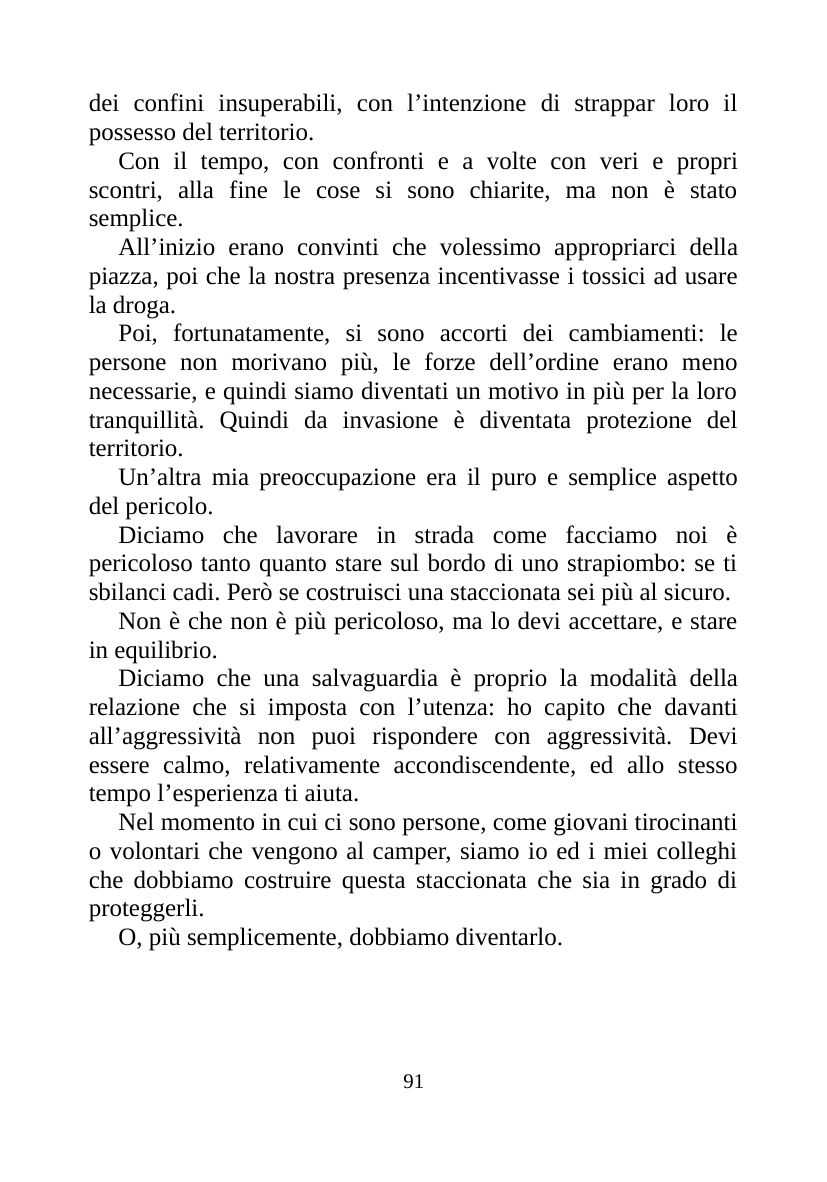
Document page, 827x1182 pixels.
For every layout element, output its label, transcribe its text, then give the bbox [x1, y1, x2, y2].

text All’inizio erano convinti che volessimo appropriarci della piazza, poi che la nostra presenza incentivasse i tossici ad usare la droga. [88, 232, 738, 318]
text Con il tempo, con confronti e a volte con veri e propri scontri, alla fine le cose si sono chiarite, ma non è stato semplice. [88, 146, 738, 232]
text Diciamo che una salvaguardia è proprio la modalità della relazione che si imposta con l’utenza: ho capito che davanti all’aggressività non puoi rispondere con aggressività. Devi essere calmo, relativamente accondiscendente, ed allo stesso tempo l’esperienza ti aiuta. [88, 663, 738, 807]
text O, più semplicemente, dobbiamo diventarlo. [88, 922, 738, 951]
text Non è che non è più pericoloso, ma lo devi accettare, e stare in equilibrio. [88, 606, 738, 663]
text Poi, fortunatamente, si sono accorti dei cambiamenti: le persone non morivano più, le forze dell’ordine erano meno necessarie, e quindi siamo diventati un motivo in più per la loro tranquillità. Quindi da invasione è diventata protezione del territorio. [88, 318, 738, 462]
text Diciamo che lavorare in strada come facciamo noi è pericoloso tanto quanto stare sul bordo di uno strapiombo: se ti sbilanci cadi. Però se costruisci una staccionata sei più al sicuro. [88, 520, 738, 606]
text Nel momento in cui ci sono persone, come giovani tirocinanti o volontari che vengono al camper, siamo io ed i miei colleghi che dobbiamo costruire questa staccionata che sia in grado di proteggerli. [88, 807, 738, 922]
text dei confini insuperabili, con l’intenzione di strappar loro il possesso del territorio. [88, 88, 738, 146]
text Un’altra mia preoccupazione era il puro e semplice aspetto del pericolo. [88, 462, 738, 520]
